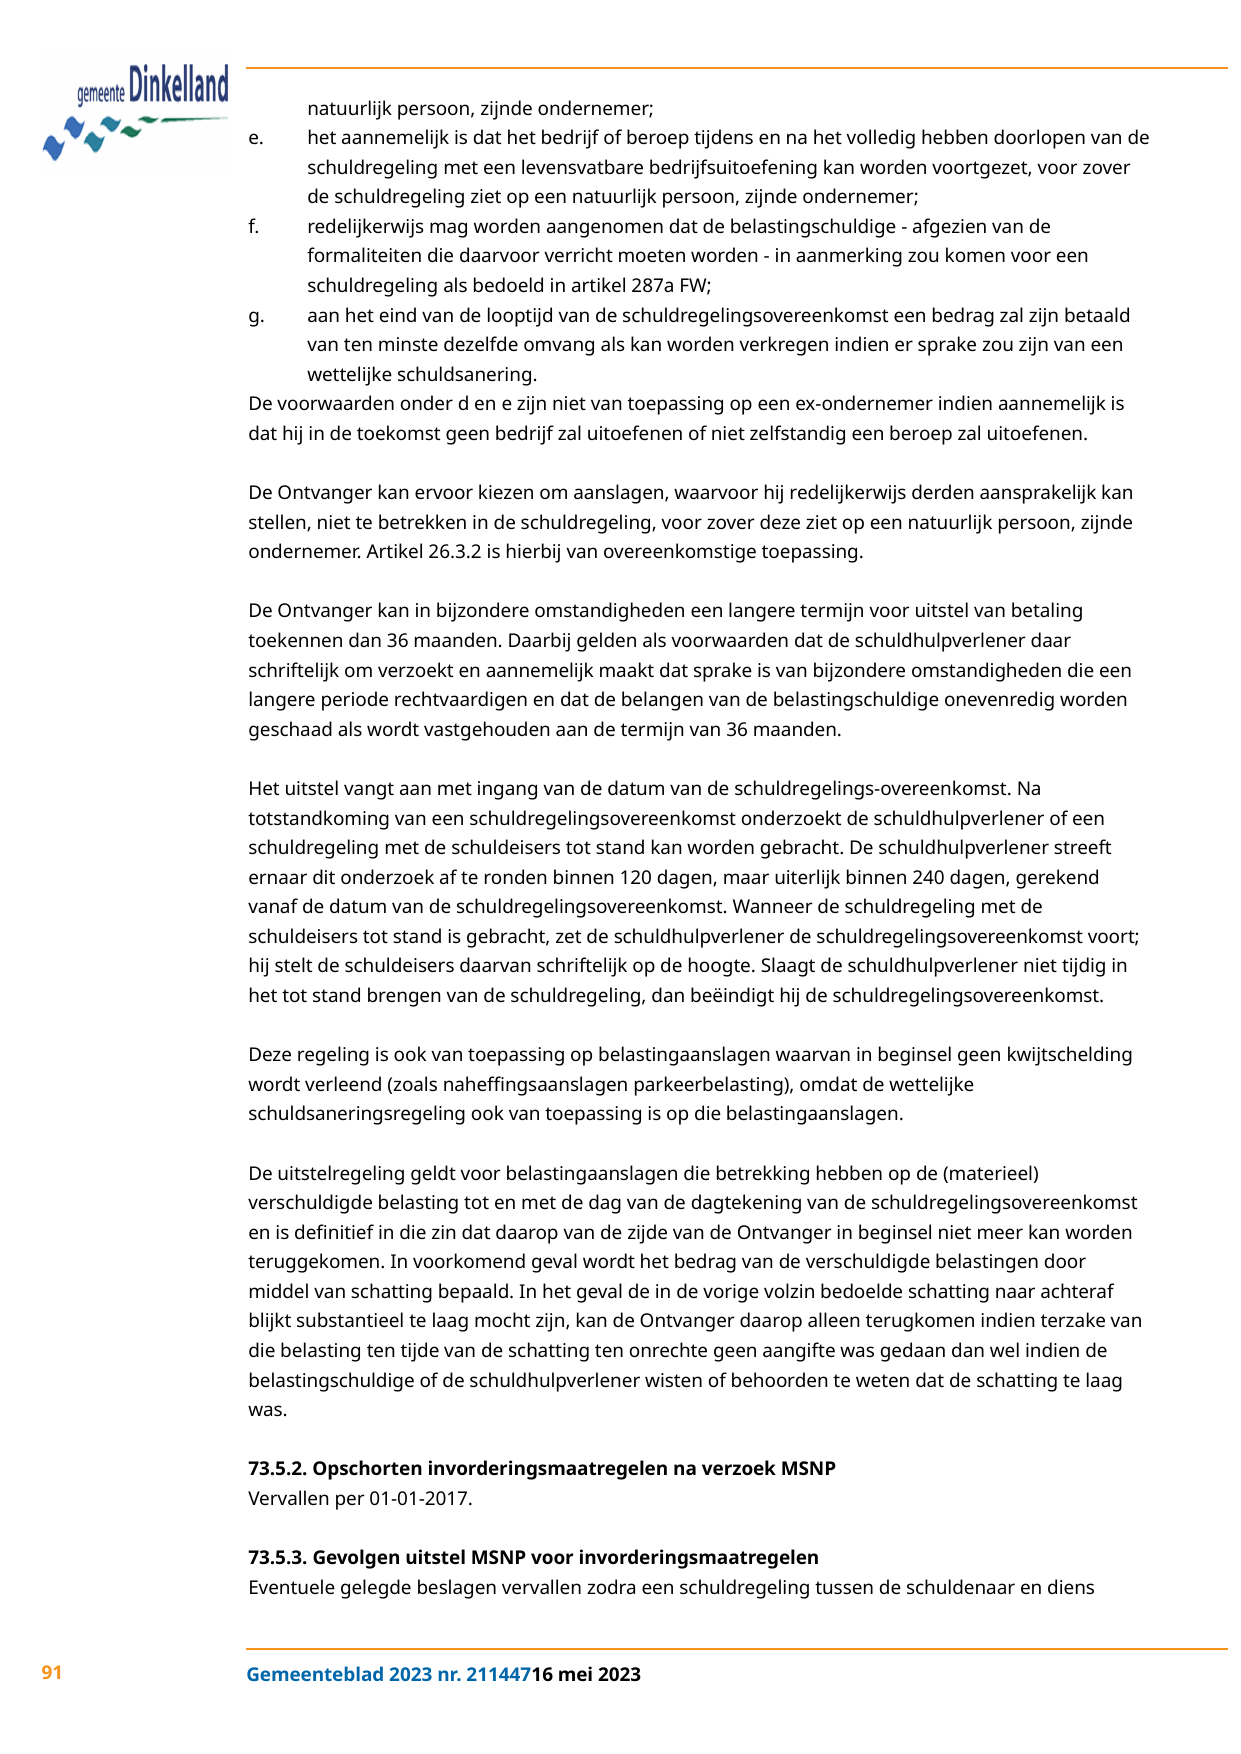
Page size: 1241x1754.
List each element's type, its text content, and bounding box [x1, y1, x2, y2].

list redelijkerwijs mag worden aangenomen dat de belastingschuldige - afgezien van de formaliteiten die daarvoor verricht moeten worden - in aanmerking zou komen voor een schuldregeling als bedoeld in artikel 287a FW; [248, 213, 1152, 298]
text Vervallen per 01-01-2017. [248, 1485, 1152, 1511]
text 73.5.2. Opschorten invorderingsmaatregelen na verzoek MSNP [248, 1456, 1152, 1481]
list natuurlijk persoon, zijnde ondernemer; [248, 95, 1152, 121]
picture [41, 47, 231, 172]
text Deze regeling is ook van toepassing op belastingaanslagen waarvan in beginsel geen kwijtschelding wordt verleend (zoals naheffingsaanslagen parkeerbelasting), omdat de wettelijke schuldsaneringsregeling ook van toepassing is op die belastingaanslagen. [248, 1041, 1152, 1126]
text 73.5.3. Gevolgen uitstel MSNP voor invorderingsmaatregelen [248, 1544, 1152, 1570]
text De Ontvanger kan ervoor kiezen om aanslagen, waarvoor hij redelijkerwijs derden aansprakelijk kan stellen, niet te betrekken in de schuldregeling, voor zover deze ziet op een natuurlijk persoon, zijnde ondernemer. Artikel 26.3.2 is hierbij van overeenkomstige toepassing. [248, 479, 1152, 564]
list aan het eind van de looptijd van de schuldregelingsovereenkomst een bedrag zal zijn betaald van ten minste dezelfde omvang als kan worden verkregen indien er sprake zou zijn van een wettelijke schuldsanering. [248, 302, 1152, 387]
text Het uitstel vangt aan met ingang van de datum van de schuldregelings-overeenkomst. Na totstandkoming van een schuldregelingsovereenkomst onderzoekt de schuldhulpverlener of een schuldregeling met de schuldeisers tot stand kan worden gebracht. De schuldhulpverlener streeft ernaar dit onderzoek af te ronden binnen 120 dagen, maar uiterlijk binnen 240 dagen, gerekend vanaf de datum van de schuldregelingsovereenkomst. Wanneer de schuldregeling met de schuldeisers tot stand is gebracht, zet de schuldhulpverlener de schuldregelingsovereenkomst voort; hij stelt de schuldeisers daarvan schriftelijk op de hoogte. Slaagt de schuldhulpverlener niet tijdig in het tot stand brengen van de schuldregeling, dan beëindigt hij de schuldregelingsovereenkomst. [248, 775, 1152, 1008]
text Eventuele gelegde beslagen vervallen zodra een schuldregeling tussen de schuldenaar en diens [248, 1574, 1152, 1600]
text De voorwaarden onder d en e zijn niet van toepassing op een ex-ondernemer indien aannemelijk is dat hij in de toekomst geen bedrijf zal uitoefenen of niet zelfstandig een beroep zal uitoefenen. [248, 391, 1152, 446]
list het aannemelijk is dat het bedrijf of beroep tijdens en na het volledig hebben doorlopen van de schuldregeling met een levensvatbare bedrijfsuitoefening kan worden voortgezet, voor zover de schuldregeling ziet op een natuurlijk persoon, zijnde ondernemer; [248, 124, 1152, 209]
text De Ontvanger kan in bijzondere omstandigheden een langere termijn voor uitstel van betaling toekennen dan 36 maanden. Daarbij gelden als voorwaarden dat de schuldhulpverlener daar schriftelijk om verzoekt en aannemelijk maakt dat sprake is van bijzondere omstandigheden die een langere periode rechtvaardigen en dat de belangen van de belastingschuldige onevenredig worden geschaad als wordt vastgehouden aan de termijn van 36 maanden. [248, 598, 1152, 742]
text De uitstelregeling geldt voor belastingaanslagen die betrekking hebben op de (materieel) verschuldigde belasting tot en met de dag van de dagtekening van de schuldregelingsovereenkomst en is definitief in die zin dat daarop van de zijde van de Ontvanger in beginsel niet meer kan worden teruggekomen. In voorkomend geval wordt het bedrag van de verschuldigde belastingen door middel van schatting bepaald. In het geval de in de vorige volzin bedoelde schatting naar achteraf blijkt substantieel te laag mocht zijn, kan de Ontvanger daarop alleen terugkomen indien terzake van die belasting ten tijde van de schatting ten onrechte geen aangifte was gedaan dan wel indien de belastingschuldige of de schuldhulpverlener wisten of behoorden te weten dat de schatting te laag was. [248, 1160, 1152, 1422]
